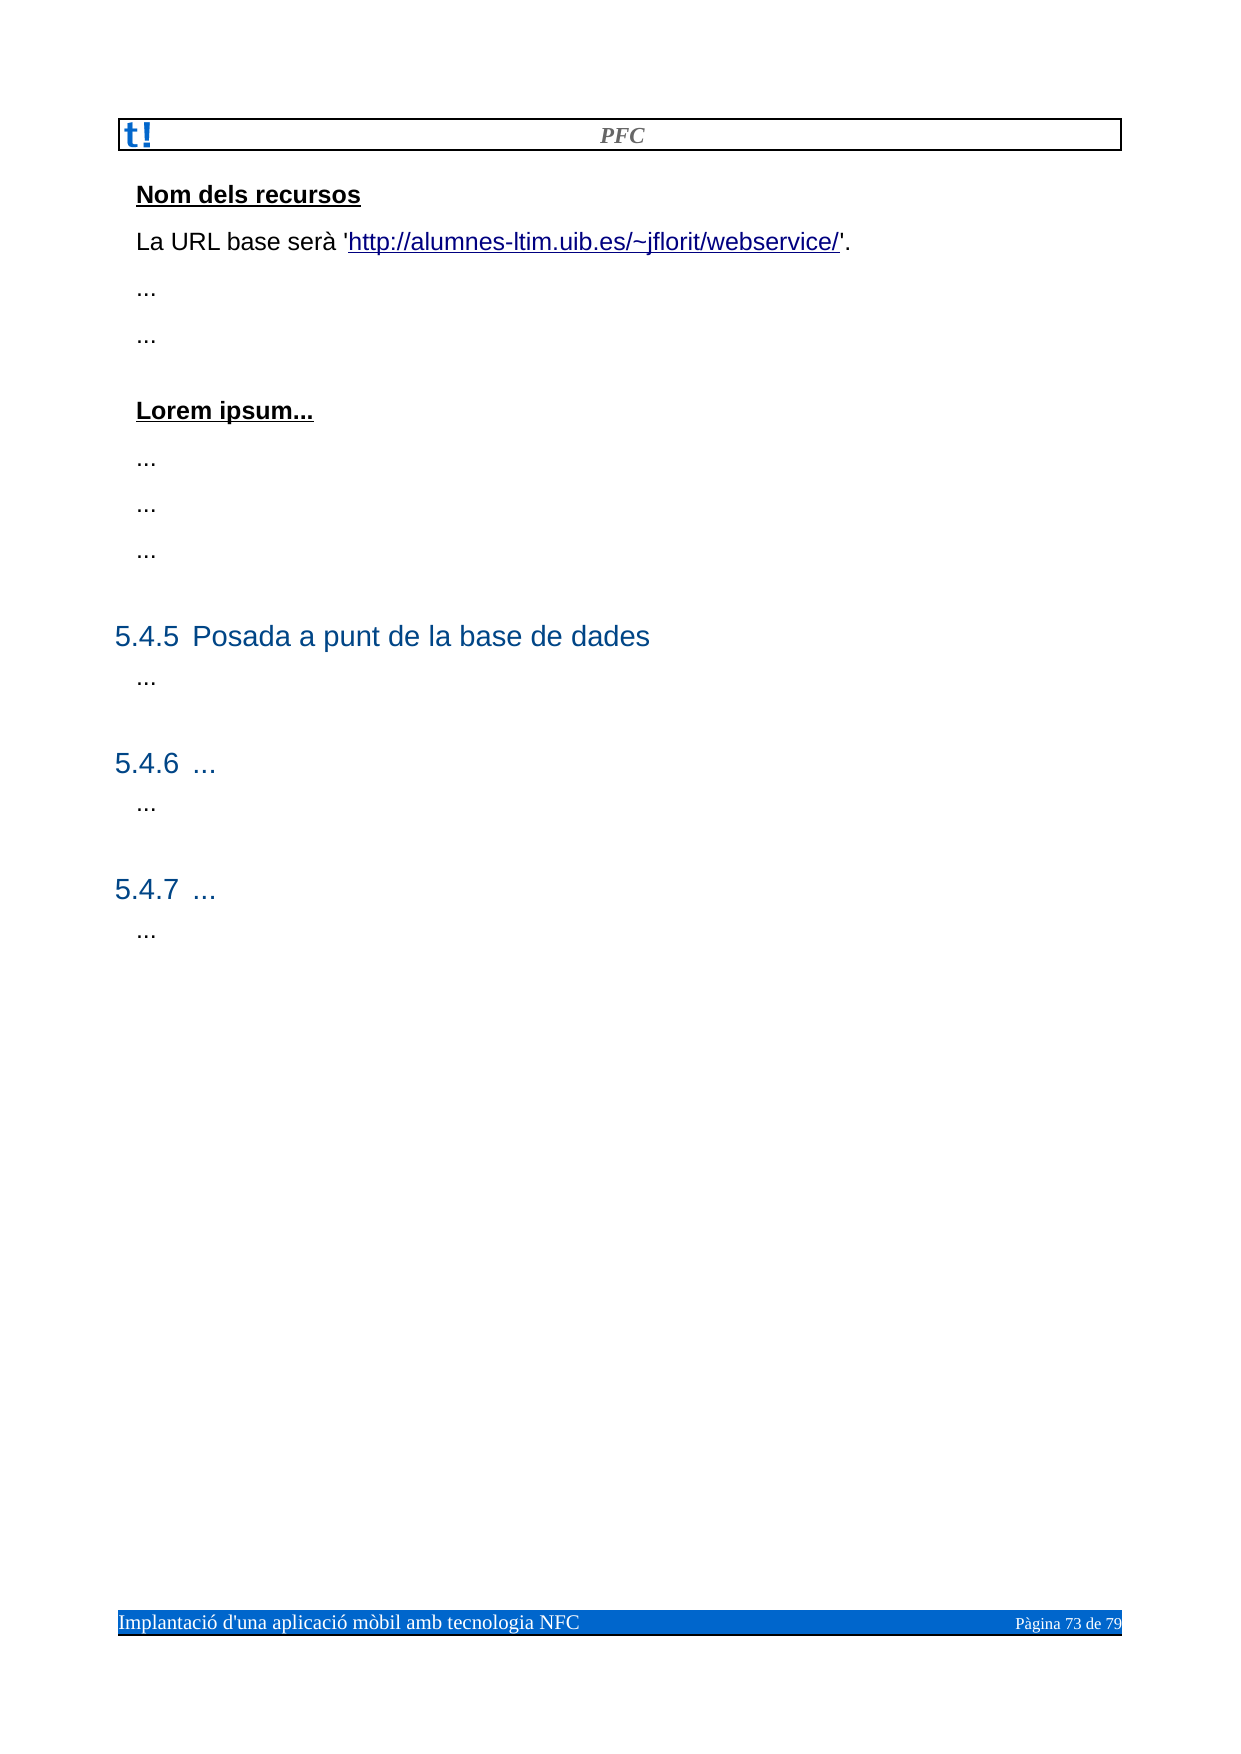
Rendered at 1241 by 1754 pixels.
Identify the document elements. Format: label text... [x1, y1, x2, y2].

text Nom dels recursos [118, 181, 1122, 209]
text ... [118, 915, 1122, 943]
text ... [118, 788, 1122, 817]
picture [123, 121, 151, 148]
text ... [118, 535, 1122, 564]
text ... [118, 320, 1122, 349]
text ... [118, 273, 1122, 302]
text Lorem ipsum... [118, 396, 1122, 425]
subtitle Posada a punt de la base de dades [106, 619, 1122, 653]
subtitle ... [106, 746, 1122, 779]
text ... [118, 442, 1122, 471]
text ... [118, 662, 1122, 691]
subtitle ... [106, 872, 1122, 906]
text ... [118, 489, 1122, 518]
text La URL base serà 'http://alumnes-ltim.uib.es/~jflorit/webservice/'. [118, 227, 1122, 256]
